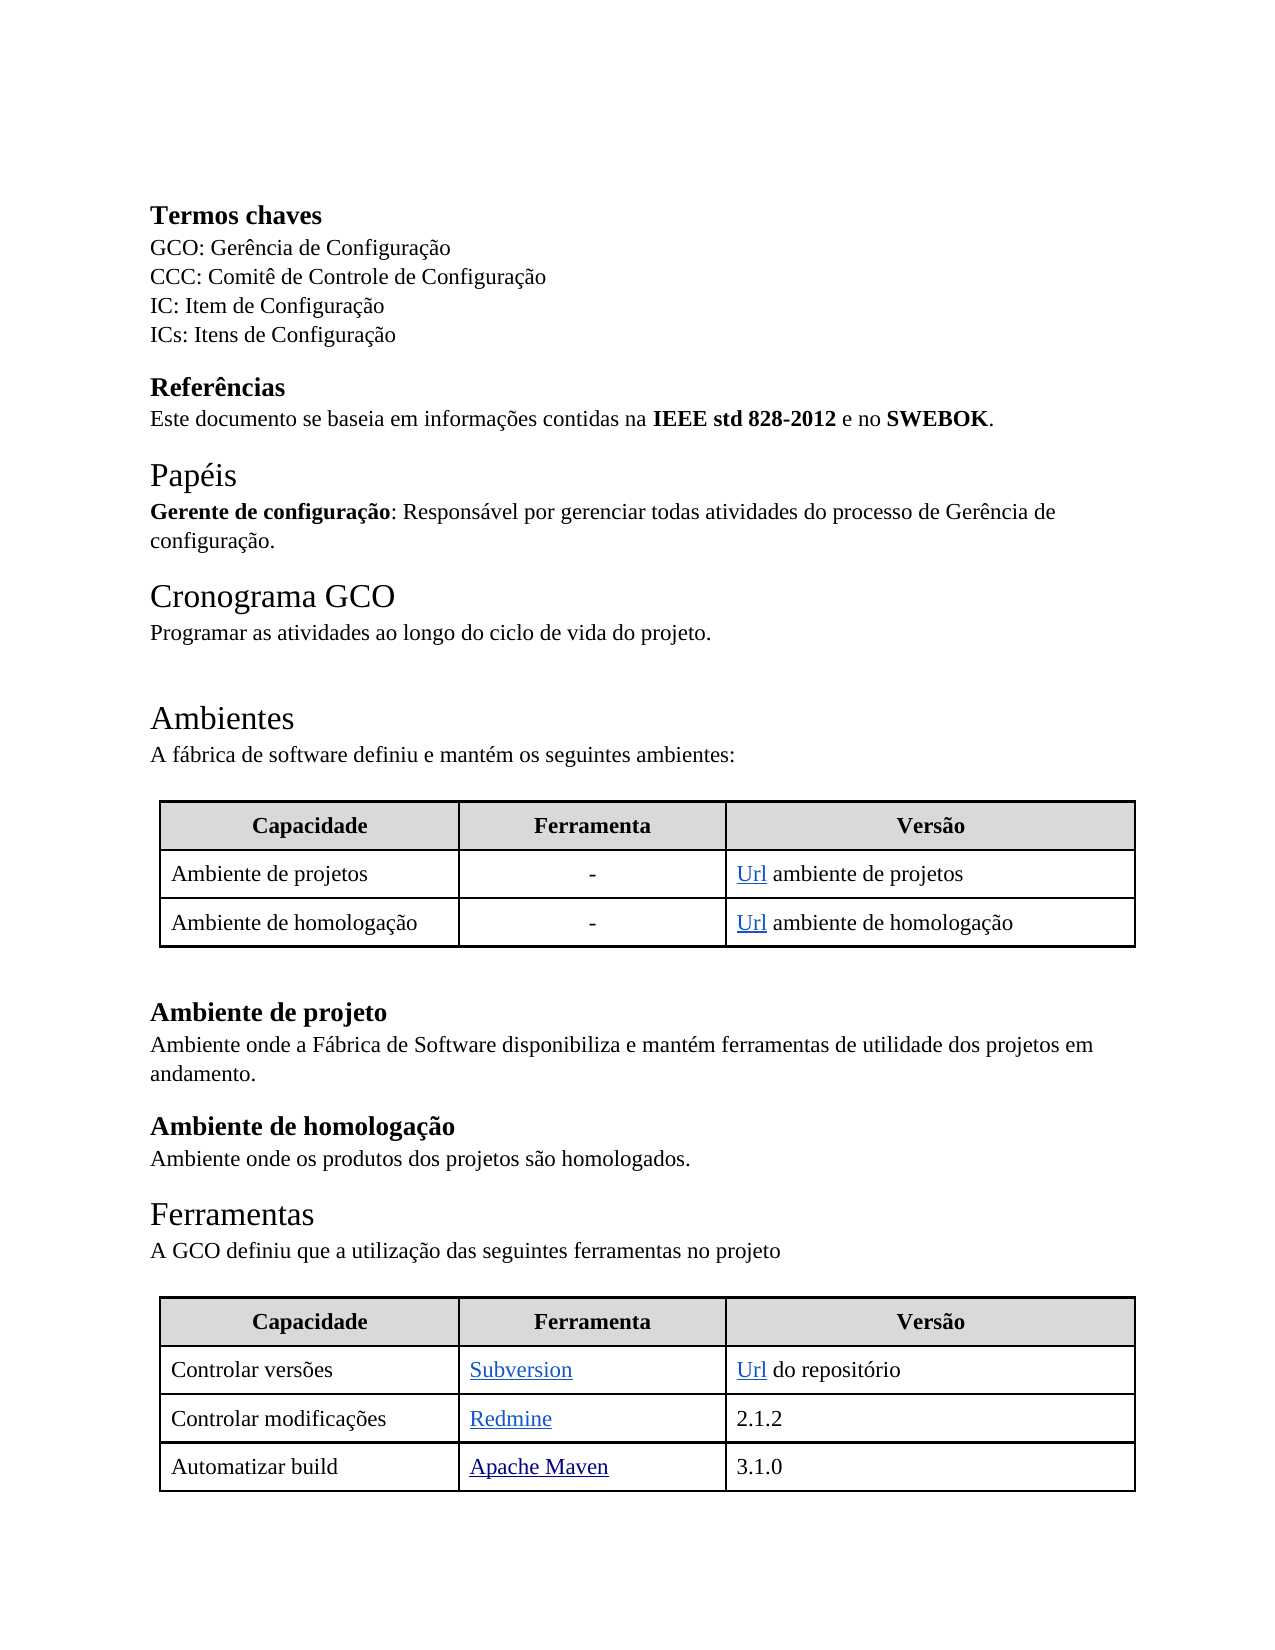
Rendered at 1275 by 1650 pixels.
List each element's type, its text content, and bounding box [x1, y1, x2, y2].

table_cell Controlar versões [161, 1347, 458, 1393]
text CCC: Comitê de Controle de Configuração [150, 264, 1125, 289]
text ICs: Itens de Configuração [150, 322, 1125, 347]
subtitle Referências [150, 372, 1125, 402]
table_header Ferramenta [460, 803, 725, 849]
text Programar as atividades ao longo do ciclo de vida do projeto. [150, 620, 1125, 646]
table_cell - [460, 851, 725, 897]
subtitle Termos chaves [150, 200, 1125, 230]
table_header Ferramenta [460, 1299, 725, 1345]
subtitle Ambientes [150, 699, 1125, 736]
table_cell 3.1.0 [727, 1444, 1134, 1490]
table_cell Subversion [460, 1347, 725, 1393]
subtitle Cronograma GCO [150, 578, 1125, 615]
table_cell Automatizar build [161, 1444, 458, 1490]
text IC: Item de Configuração [150, 293, 1125, 318]
table_header Capacidade [161, 803, 458, 849]
table_header Versão [727, 803, 1134, 849]
text Gerente de configuração: Responsável por gerenciar todas atividades do processo de Gerência de configuração. [150, 499, 1125, 553]
table_cell Url ambiente de projetos [727, 851, 1134, 897]
text A GCO definiu que a utilização das seguintes ferramentas no projeto [150, 1238, 1125, 1263]
subtitle Ambiente de homologação [150, 1111, 1125, 1141]
table_cell Controlar modificações [161, 1395, 458, 1441]
subtitle Ferramentas [150, 1196, 1125, 1233]
table_cell Ambiente de homologação [161, 899, 458, 945]
table_cell Url ambiente de homologação [727, 899, 1134, 945]
table_cell - [460, 899, 725, 945]
table_header Versão [727, 1299, 1134, 1345]
text Ambiente onde os produtos dos projetos são homologados. [150, 1146, 1125, 1171]
table_cell 2.1.2 [727, 1395, 1134, 1441]
text GCO: Gerência de Configuração [150, 234, 1125, 260]
subtitle Ambiente de projeto [150, 998, 1125, 1028]
text A fábrica de software definiu e mantém os seguintes ambientes: [150, 742, 1125, 767]
table_cell Redmine [460, 1395, 725, 1441]
table_header Capacidade [161, 1299, 458, 1345]
table_cell Ambiente de projetos [161, 851, 458, 897]
table_cell Url do repositório [727, 1347, 1134, 1393]
subtitle Papéis [150, 456, 1125, 493]
text Este documento se baseia em informações contidas na IEEE std 828-2012 e no SWEBOK. [150, 406, 1125, 432]
table_cell Apache Maven [460, 1444, 725, 1490]
text Ambiente onde a Fábrica de Software disponibiliza e mantém ferramentas de utilidade dos projetos em andamento. [150, 1032, 1125, 1087]
